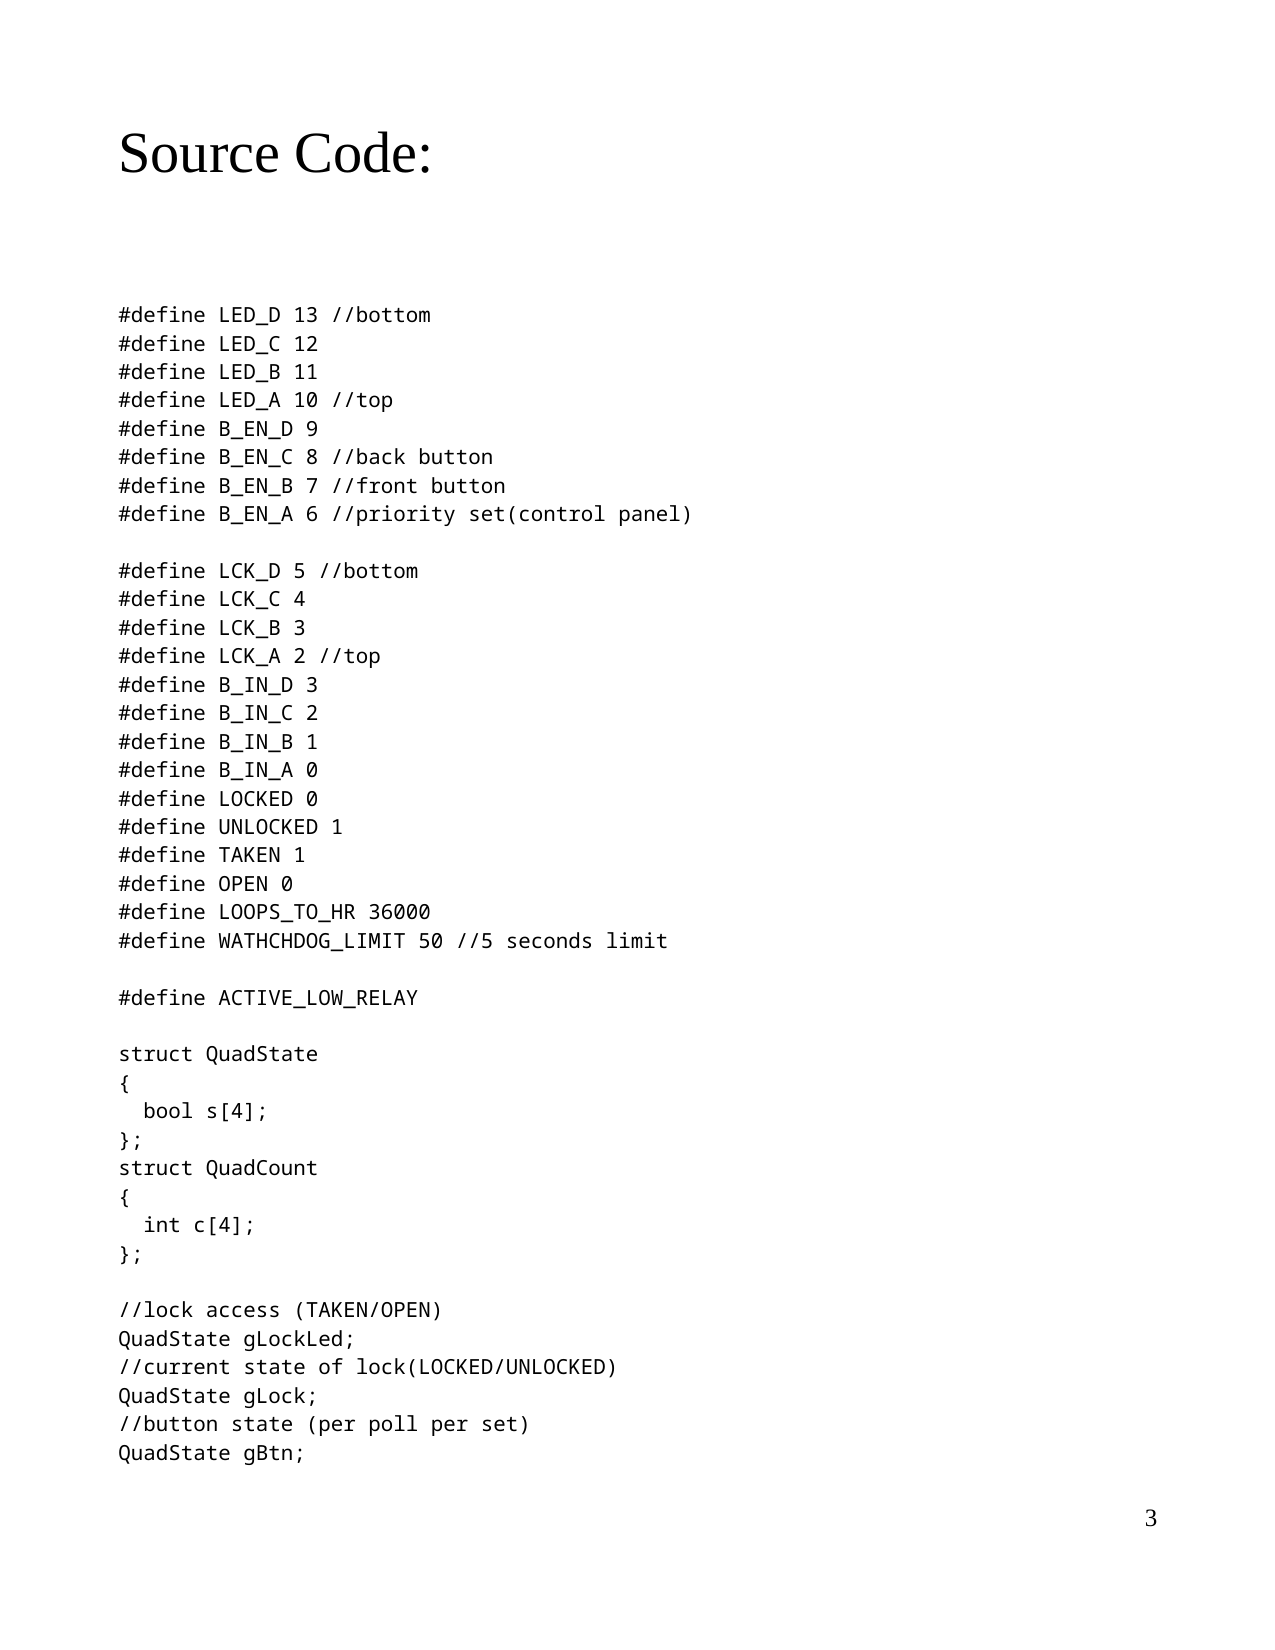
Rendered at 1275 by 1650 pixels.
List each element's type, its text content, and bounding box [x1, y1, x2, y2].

text #define ACTIVE_LOW_RELAY [118, 983, 1157, 1011]
text #define LCK_C 4 [118, 584, 1157, 613]
text #define LED_D 13 //bottom [118, 300, 1157, 329]
text #define OPEN 0 [118, 869, 1157, 897]
text //current state of lock(LOCKED/UNLOCKED) [118, 1352, 1157, 1381]
text QuadState gLockLed; [118, 1324, 1157, 1352]
text QuadState gBtn; [118, 1438, 1157, 1466]
text #define WATHCHDOG_LIMIT 50 //5 seconds limit [118, 926, 1157, 954]
text #define LCK_D 5 //bottom [118, 556, 1157, 584]
text struct QuadState [118, 1039, 1157, 1068]
text #define B_EN_C 8 //back button [118, 442, 1157, 471]
text #define B_IN_A 0 [118, 755, 1157, 784]
text #define LCK_B 3 [118, 613, 1157, 641]
text { [118, 1182, 1157, 1210]
text #define LED_A 10 //top [118, 386, 1157, 414]
text #define LCK_A 2 //top [118, 641, 1157, 670]
text #define B_EN_B 7 //front button [118, 471, 1157, 499]
text #define B_IN_D 3 [118, 670, 1157, 698]
text #define B_IN_B 1 [118, 727, 1157, 755]
text #define B_EN_D 9 [118, 414, 1157, 442]
text #define B_IN_C 2 [118, 698, 1157, 727]
text //lock access (TAKEN/OPEN) [118, 1296, 1157, 1324]
text #define LOOPS_TO_HR 36000 [118, 897, 1157, 926]
text }; [118, 1239, 1157, 1267]
text struct QuadCount [118, 1153, 1157, 1182]
text #define UNLOCKED 1 [118, 812, 1157, 841]
text int c[4]; [118, 1210, 1157, 1239]
text #define LED_B 11 [118, 357, 1157, 386]
text #define B_EN_A 6 //priority set(control panel) [118, 499, 1157, 528]
text { [118, 1068, 1157, 1096]
text QuadState gLock; [118, 1381, 1157, 1409]
text }; [118, 1125, 1157, 1153]
text Source Code: [118, 118, 1157, 185]
text //button state (per poll per set) [118, 1409, 1157, 1438]
text #define LED_C 12 [118, 329, 1157, 357]
text bool s[4]; [118, 1096, 1157, 1125]
text #define LOCKED 0 [118, 784, 1157, 812]
text #define TAKEN 1 [118, 841, 1157, 869]
